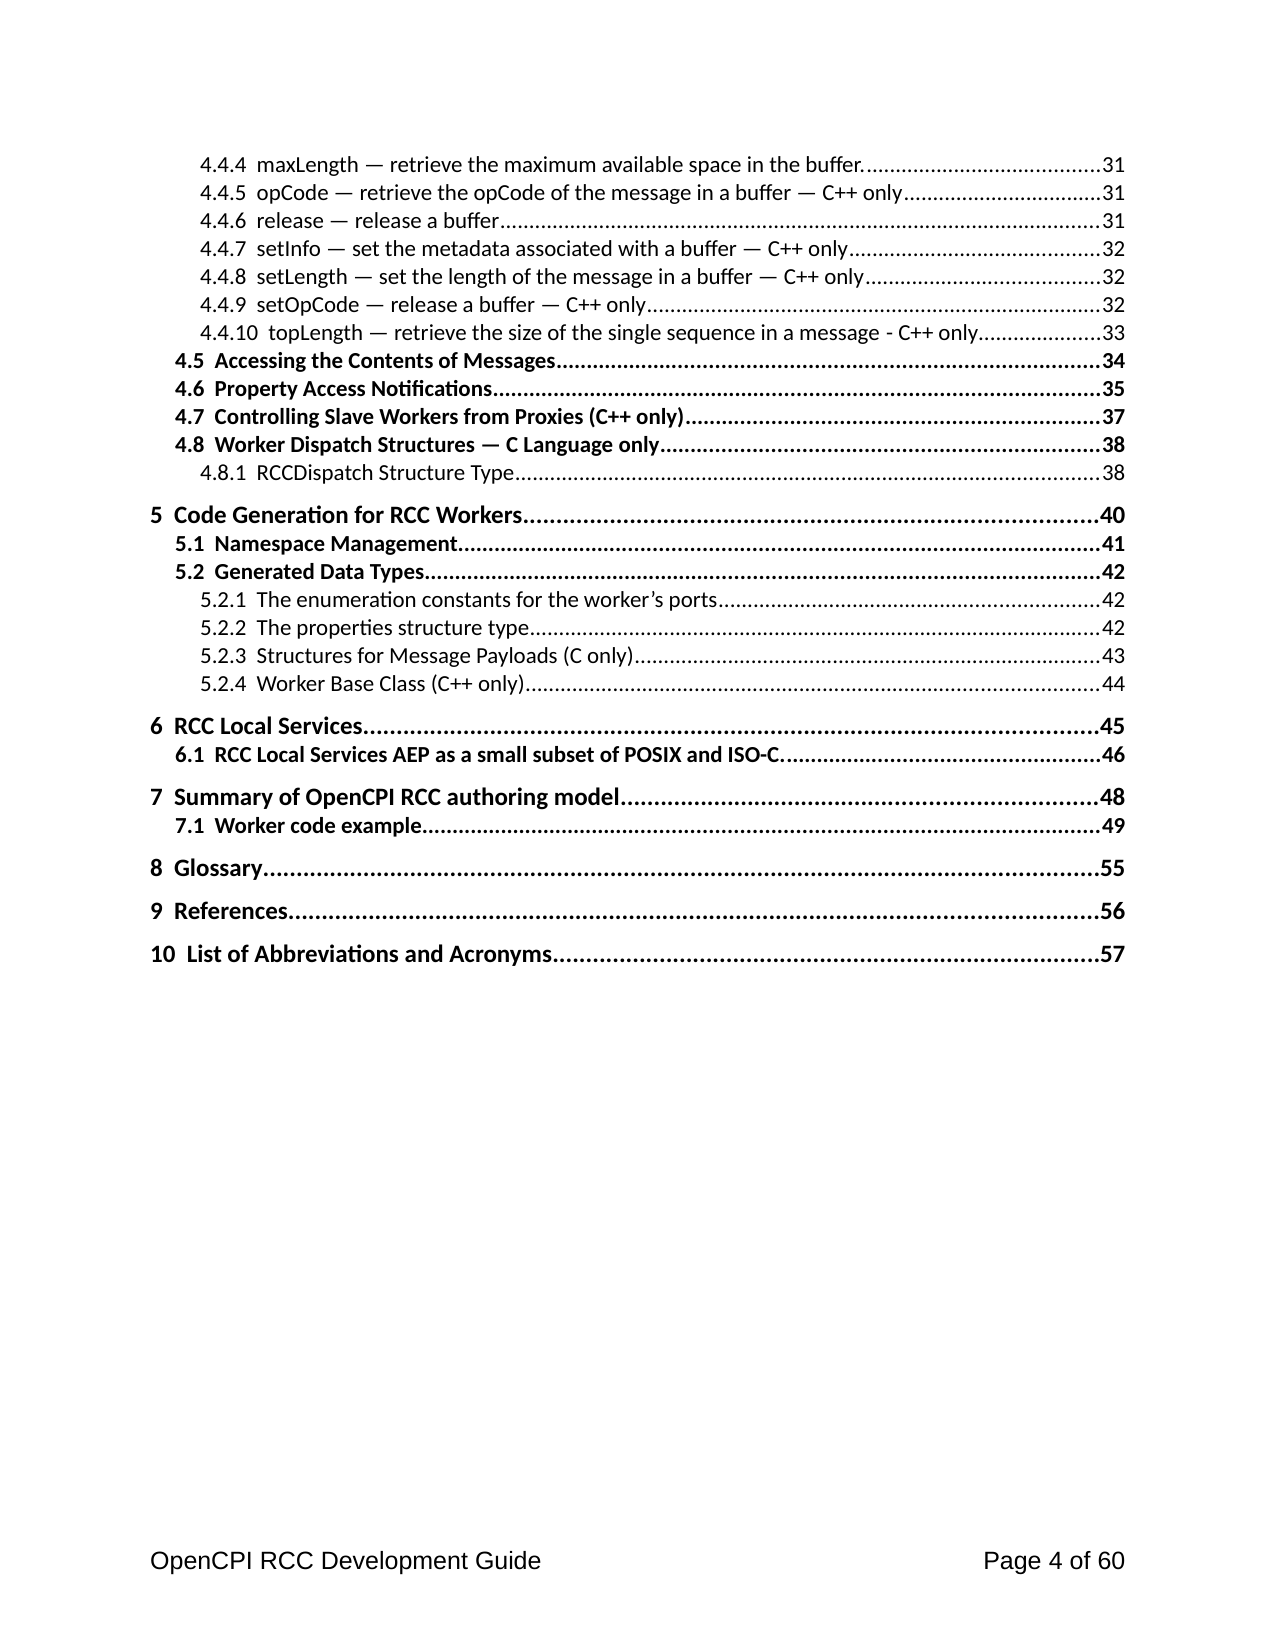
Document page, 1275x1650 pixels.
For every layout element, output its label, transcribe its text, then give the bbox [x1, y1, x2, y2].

text 5.2 Generated Data Types 42 [175, 557, 1125, 585]
text 7.1 Worker code example 49 [175, 811, 1125, 839]
text 4.6 Property Access Notifications 35 [175, 374, 1125, 402]
text 4.5 Accessing the Contents of Messages 34 [175, 346, 1125, 374]
text 5 Code Generation for RCC Workers 40 [150, 499, 1125, 529]
text 5.2.4 Worker Base Class (C++ only) 44 [200, 669, 1125, 697]
text 4.7 Controlling Slave Workers from Proxies (C++ only) 37 [175, 402, 1125, 430]
text 5.2.1 The enumeration constants for the worker’s ports 42 [200, 585, 1125, 613]
text 7 Summary of OpenCPI RCC authoring model 48 [150, 781, 1125, 811]
text 4.4.4 maxLength — retrieve the maximum available space in the buffer. 31 [200, 150, 1125, 178]
text 4.4.5 opCode — retrieve the opCode of the message in a buffer — C++ only 31 [200, 178, 1125, 206]
text 4.4.6 release — release a buffer 31 [200, 206, 1125, 234]
text 8 Glossary 55 [150, 852, 1125, 882]
text 5.2.3 Structures for Message Payloads (C only) 43 [200, 641, 1125, 669]
text 5.1 Namespace Management 41 [175, 529, 1125, 557]
text 10 List of Abbreviations and Acronyms 57 [150, 938, 1125, 968]
text 4.8 Worker Dispatch Structures — C Language only 38 [175, 430, 1125, 458]
text 6 RCC Local Services 45 [150, 710, 1125, 740]
text 4.4.7 setInfo — set the metadata associated with a buffer — C++ only 32 [200, 234, 1125, 262]
text 4.4.8 setLength — set the length of the message in a buffer — C++ only 32 [200, 262, 1125, 290]
text 4.4.9 setOpCode — release a buffer — C++ only 32 [200, 290, 1125, 318]
text 4.8.1 RCCDispatch Structure Type 38 [200, 458, 1125, 486]
text 4.4.10 topLength — retrieve the size of the single sequence in a message ‑ C++ only 33 [200, 318, 1125, 346]
text 6.1 RCC Local Services AEP as a small subset of POSIX and ISO-C. 46 [175, 740, 1125, 768]
text 9 References 56 [150, 895, 1125, 926]
text 5.2.2 The properties structure type 42 [200, 613, 1125, 641]
